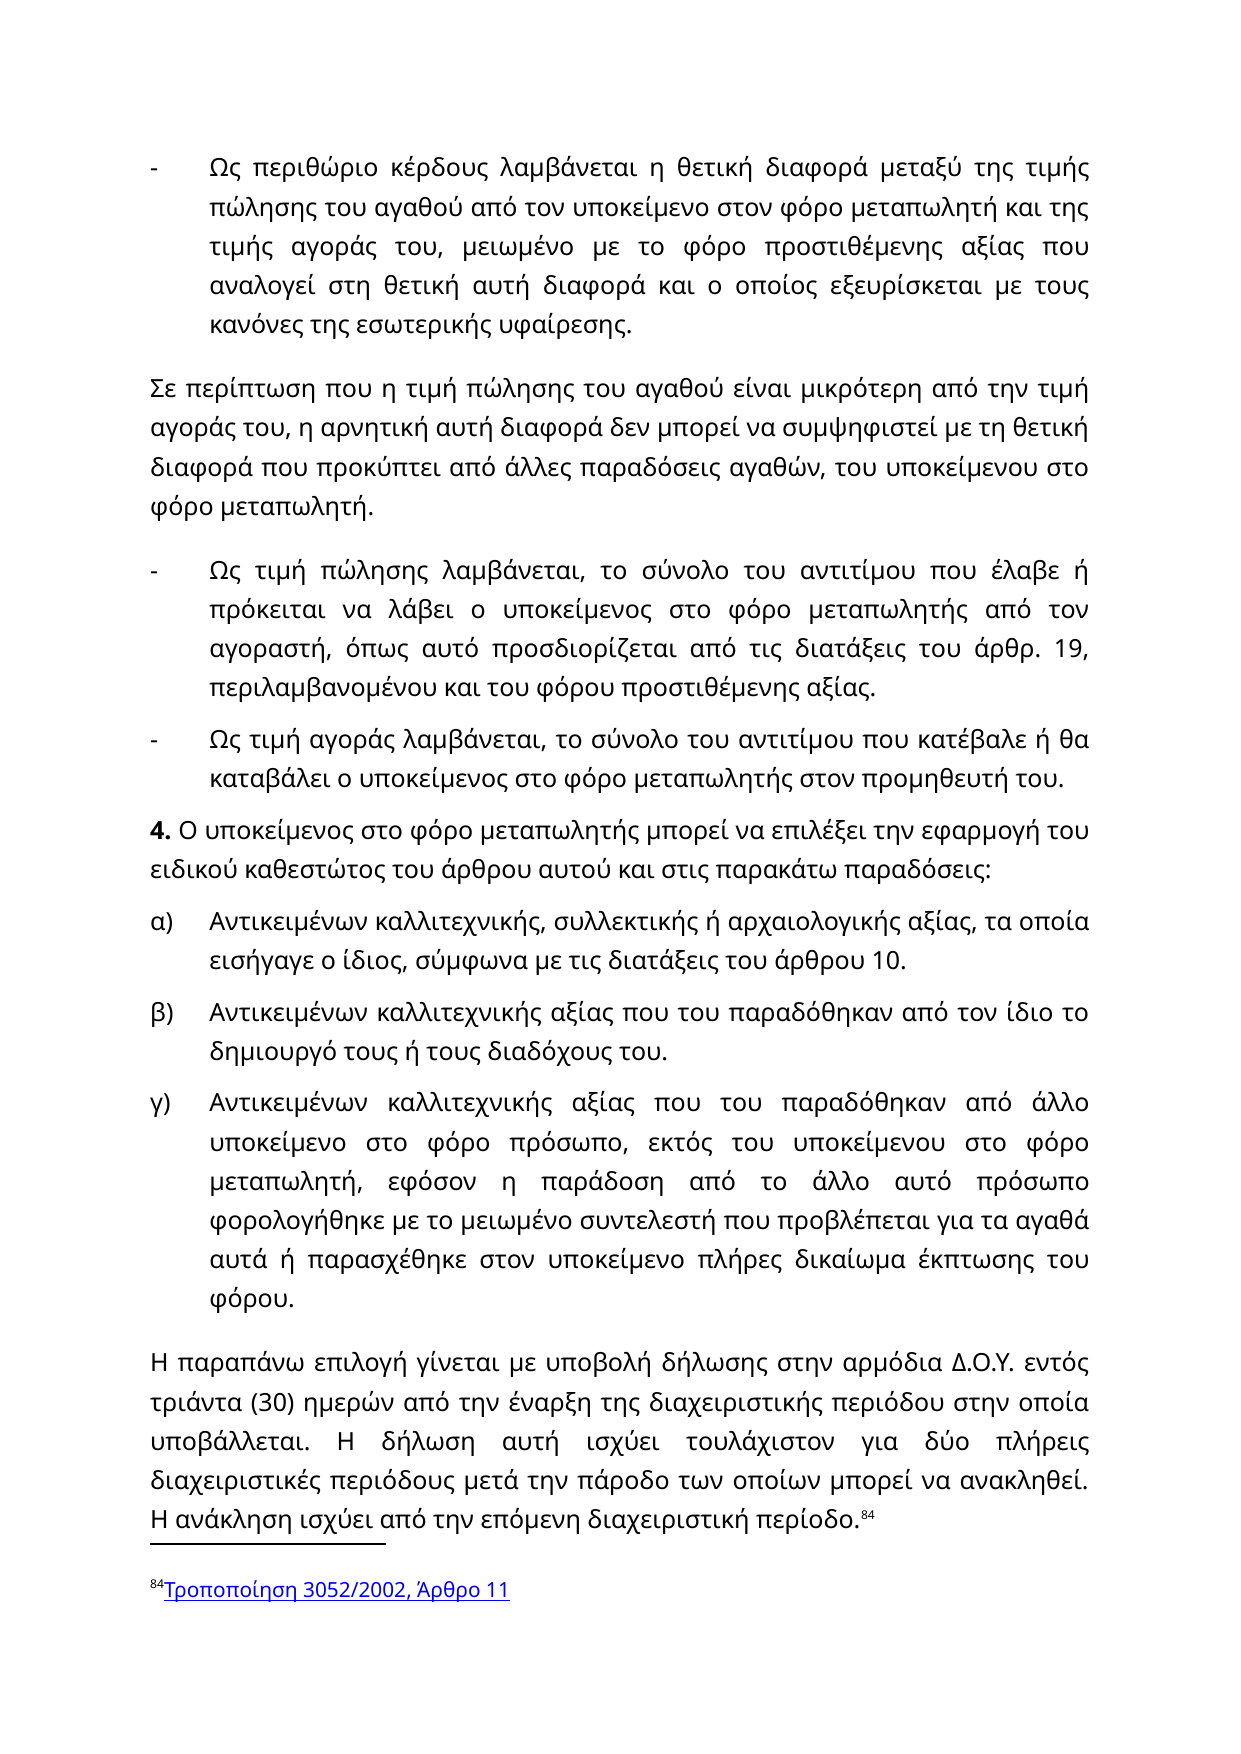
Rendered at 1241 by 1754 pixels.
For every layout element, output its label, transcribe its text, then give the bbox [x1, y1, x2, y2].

list β) Αντικειμένων καλλιτεχνικής αξίας που του παραδόθηκαν από τον ίδιο το δημιουργό τους ή τους διαδόχους του. [150, 994, 1090, 1067]
list γ) Αντικειμένων καλλιτεχνικής αξίας που του παραδόθηκαν από άλλο υποκείμενο στο φόρο πρόσωπο, εκτός του υποκείμενου στο φόρο μεταπωλητή, εφόσον η παράδοση από το άλλο αυτό πρόσωπο φορολογήθηκε με το μειωμένο συντελεστή που προβλέπεται για τα αγαθά αυτά ή παρασχέθηκε στον υποκείμενο πλήρες δικαίωμα έκπτωσης του φόρου. [150, 1085, 1090, 1315]
text Η παραπάνω επιλογή γίνεται με υποβολή δήλωσης στην αρμόδια Δ.Ο.Υ. εντός τριάντα (30) ημερών από την έναρξη της διαχειριστικής περιόδου στην οποία υποβάλλεται. Η δήλωση αυτή ισχύει τουλάχιστον για δύο πλήρεις διαχειριστικές περιόδους μετά την πάροδο των οποίων μπορεί να ανακληθεί. Η ανάκληση ισχύει από την επόμενη διαχειριστική περίοδο. [150, 1345, 1090, 1536]
list α) Αντικειμένων καλλιτεχνικής, συλλεκτικής ή αρχαιολογικής αξίας, τα οποία εισήγαγε ο ίδιος, σύμφωνα με τις διατάξεις του άρθρου 10. [150, 903, 1090, 977]
list - Ως περιθώριο κέρδους λαμβάνεται η θετική διαφορά μεταξύ της τιμής πώλησης του αγαθού από τον υποκείμενο στον φόρο μεταπωλητή και της τιμής αγοράς του, μειωμένο με το φόρο προστιθέμενης αξίας που αναλογεί στη θετική αυτή διαφορά και ο οποίος εξευρίσκεται με τους κανόνες της εσωτερικής υφαίρεσης. [150, 150, 1090, 341]
text 4. Ο υποκείμενος στο φόρο μεταπωλητής μπορεί να επιλέξει την εφαρμογή του ειδικού καθεστώτος του άρθρου αυτού και στις παρακάτω παραδόσεις: [150, 812, 1090, 886]
text Σε περίπτωση που η τιμή πώλησης του αγαθού είναι μικρότερη από την τιμή αγοράς του, η αρνητική αυτή διαφορά δεν μπορεί να συμψηφιστεί με τη θετική διαφορά που προκύπτει από άλλες παραδόσεις αγαθών, του υποκείμενου στο φόρο μεταπωλητή. [150, 371, 1090, 522]
text Τροποποίηση 3052/2002, Άρθρο 11 [150, 1576, 1090, 1604]
list - Ως τιμή πώλησης λαμβάνεται, το σύνολο του αντιτίμου που έλαβε ή πρόκειται να λάβει ο υποκείμενος στο φόρο μεταπωλητής από τον αγοραστή, όπως αυτό προσδιορίζεται από τις διατάξεις του άρθρ. 19, περιλαμβανομένου και του φόρου προστιθέμενης αξίας. [150, 552, 1090, 704]
list - Ως τιμή αγοράς λαμβάνεται, το σύνολο του αντιτίμου που κατέβαλε ή θα καταβάλει ο υποκείμενος στο φόρο μεταπωλητής στον προμηθευτή του. [150, 722, 1090, 795]
